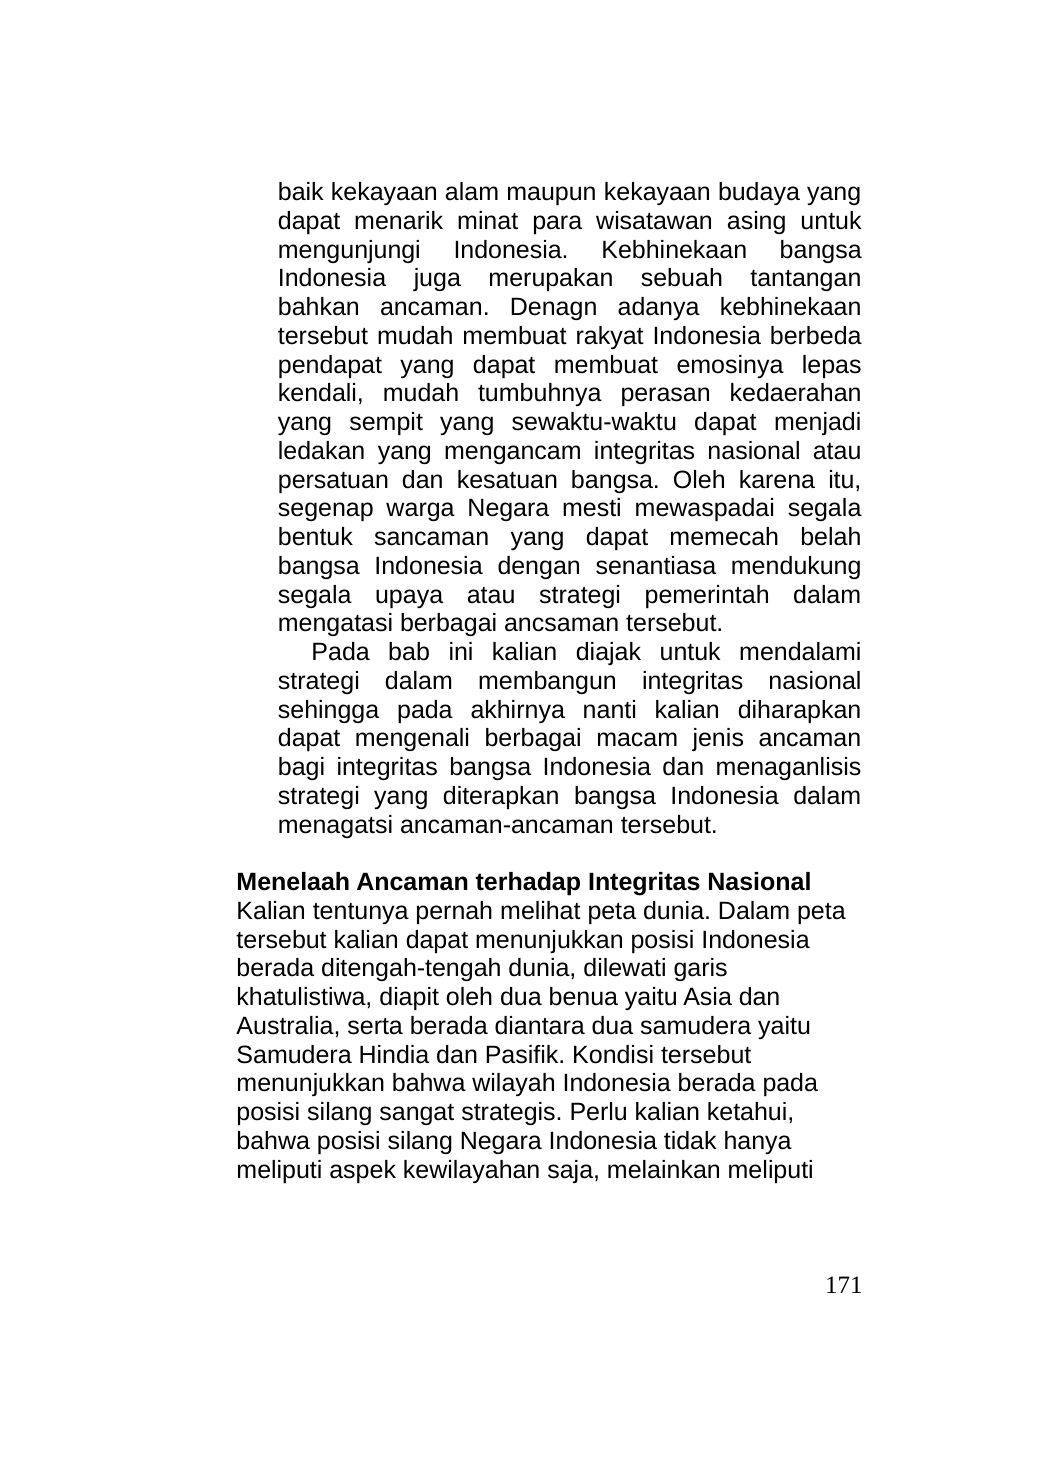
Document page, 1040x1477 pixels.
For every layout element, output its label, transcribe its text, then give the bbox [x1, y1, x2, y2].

text baik kekayaan alam maupun kekayaan budaya yang dapat menarik minat para wisatawan asing untuk mengunjungi Indonesia. Kebhinekaan bangsa Indonesia juga merupakan sebuah tantangan bahkan ancaman. Denagn adanya kebhinekaan tersebut mudah membuat rakyat Indonesia berbeda pendapat yang dapat membuat emosinya lepas kendali, mudah tumbuhnya perasan kedaerahan yang sempit yang sewaktu-waktu dapat menjadi ledakan yang mengancam integritas nasional atau persatuan dan kesatuan bangsa. Oleh karena itu, segenap warga Negara mesti mewaspadai segala bentuk sancaman yang dapat memecah belah bangsa Indonesia dengan senantiasa mendukung segala upaya atau strategi pemerintah dalam mengatasi berbagai ancsaman tersebut. [278, 177, 862, 637]
text Pada bab ini kalian diajak untuk mendalami strategi dalam membangun integritas nasional sehingga pada akhirnya nanti kalian diharapkan dapat mengenali berbagai macam jenis ancaman bagi integritas bangsa Indonesia dan menaganlisis strategi yang diterapkan bangsa Indonesia dalam menagatsi ancaman-ancaman tersebut. [278, 637, 862, 838]
list Menelaah Ancaman terhadap Integritas Nasional [236, 867, 862, 896]
text Kalian tentunya pernah melihat peta dunia. Dalam peta tersebut kalian dapat menunjukkan posisi Indonesia berada ditengah-tengah dunia, dilewati garis khatulistiwa, diapit oleh dua benua yaitu Asia dan Australia, serta berada diantara dua samudera yaitu Samudera Hindia dan Pasifik. Kondisi tersebut menunjukkan bahwa wilayah Indonesia berada pada posisi silang sangat strategis. Perlu kalian ketahui, bahwa posisi silang Negara Indonesia tidak hanya meliputi aspek kewilayahan saja, melainkan meliputi [236, 896, 862, 1183]
